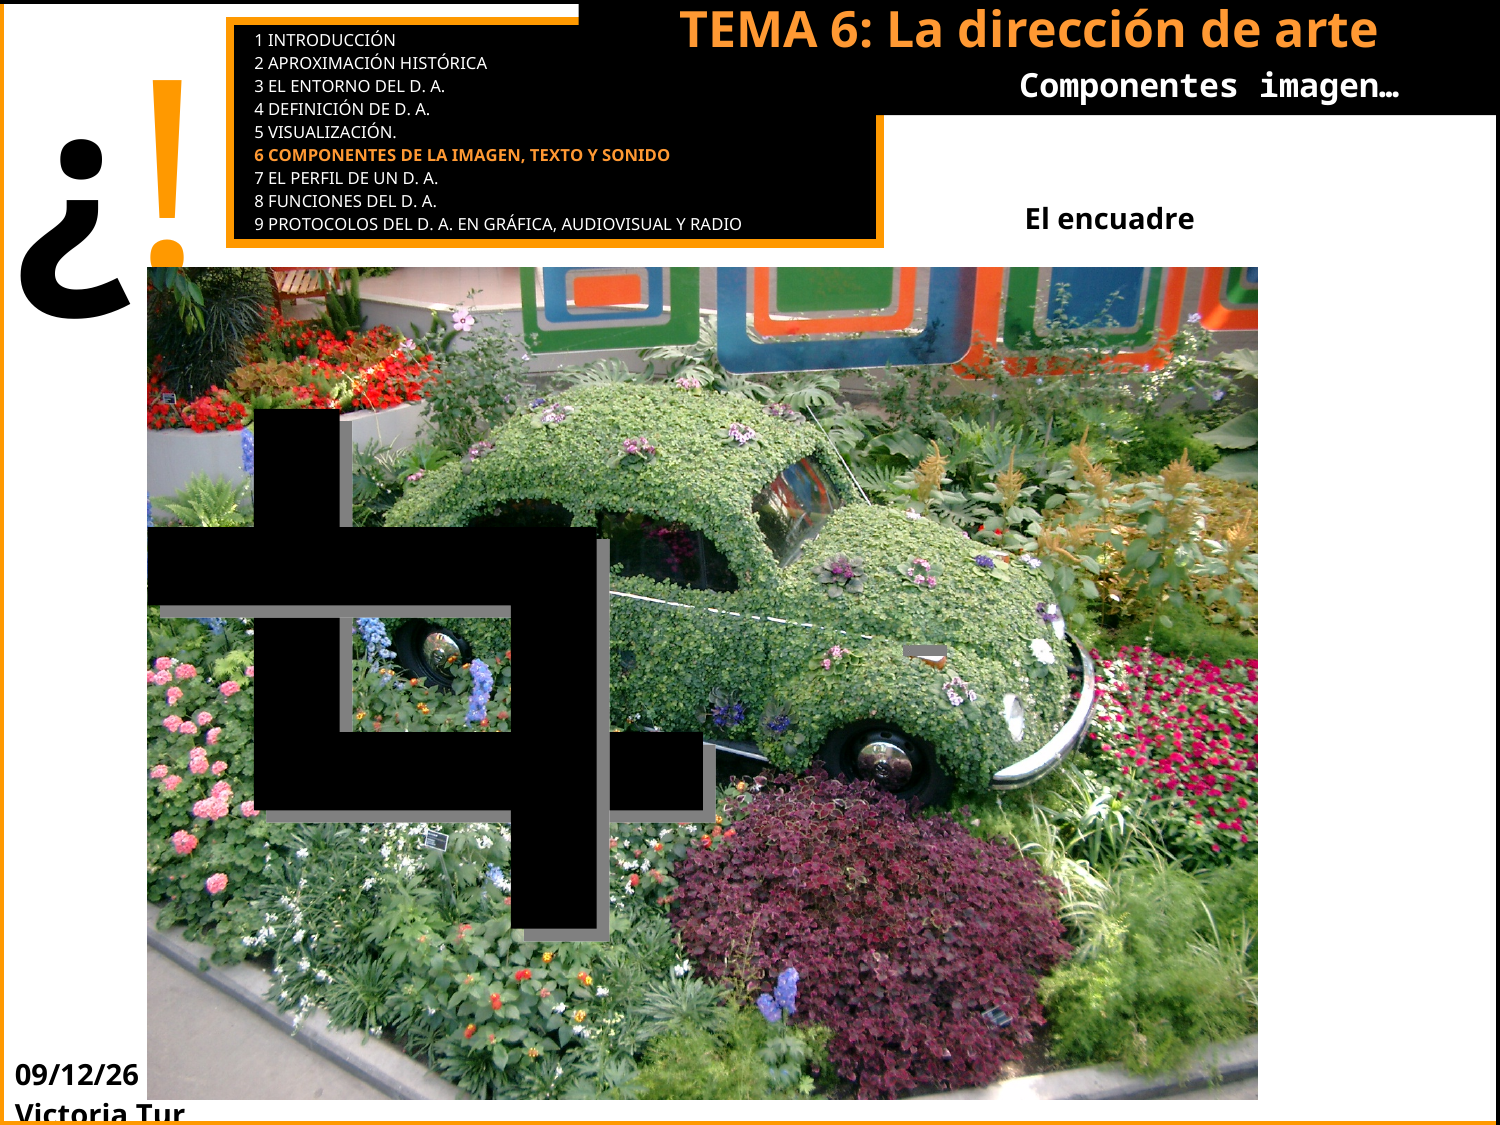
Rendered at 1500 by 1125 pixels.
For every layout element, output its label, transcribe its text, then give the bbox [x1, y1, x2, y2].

picture [147, 267, 1258, 1101]
text_box 1 INTRODUCCIÓN 2 APROXIMACIÓN HISTÓRICA 3 EL ENTORNO DEL D. A. 4 DEFINICIÓN DE D. A. 5 VISUALIZACIÓN. 6 COMPONENTES DE LA IMAGEN, TEXTO Y SONIDO 7 EL PERFIL DE UN D. A. 8 FUNCIONES DEL D. A. 9 PROTOCOLOS DEL D. A. EN GRÁFICA, AUDIOVISUAL Y RADIO [230, 20, 880, 244]
text_box TEMA 6: La dirección de arte Componentes imagen… [578, 0, 1500, 116]
list El encuadre [1009, 196, 1437, 256]
text_box [147, 408, 703, 929]
picture [340, 606, 510, 732]
